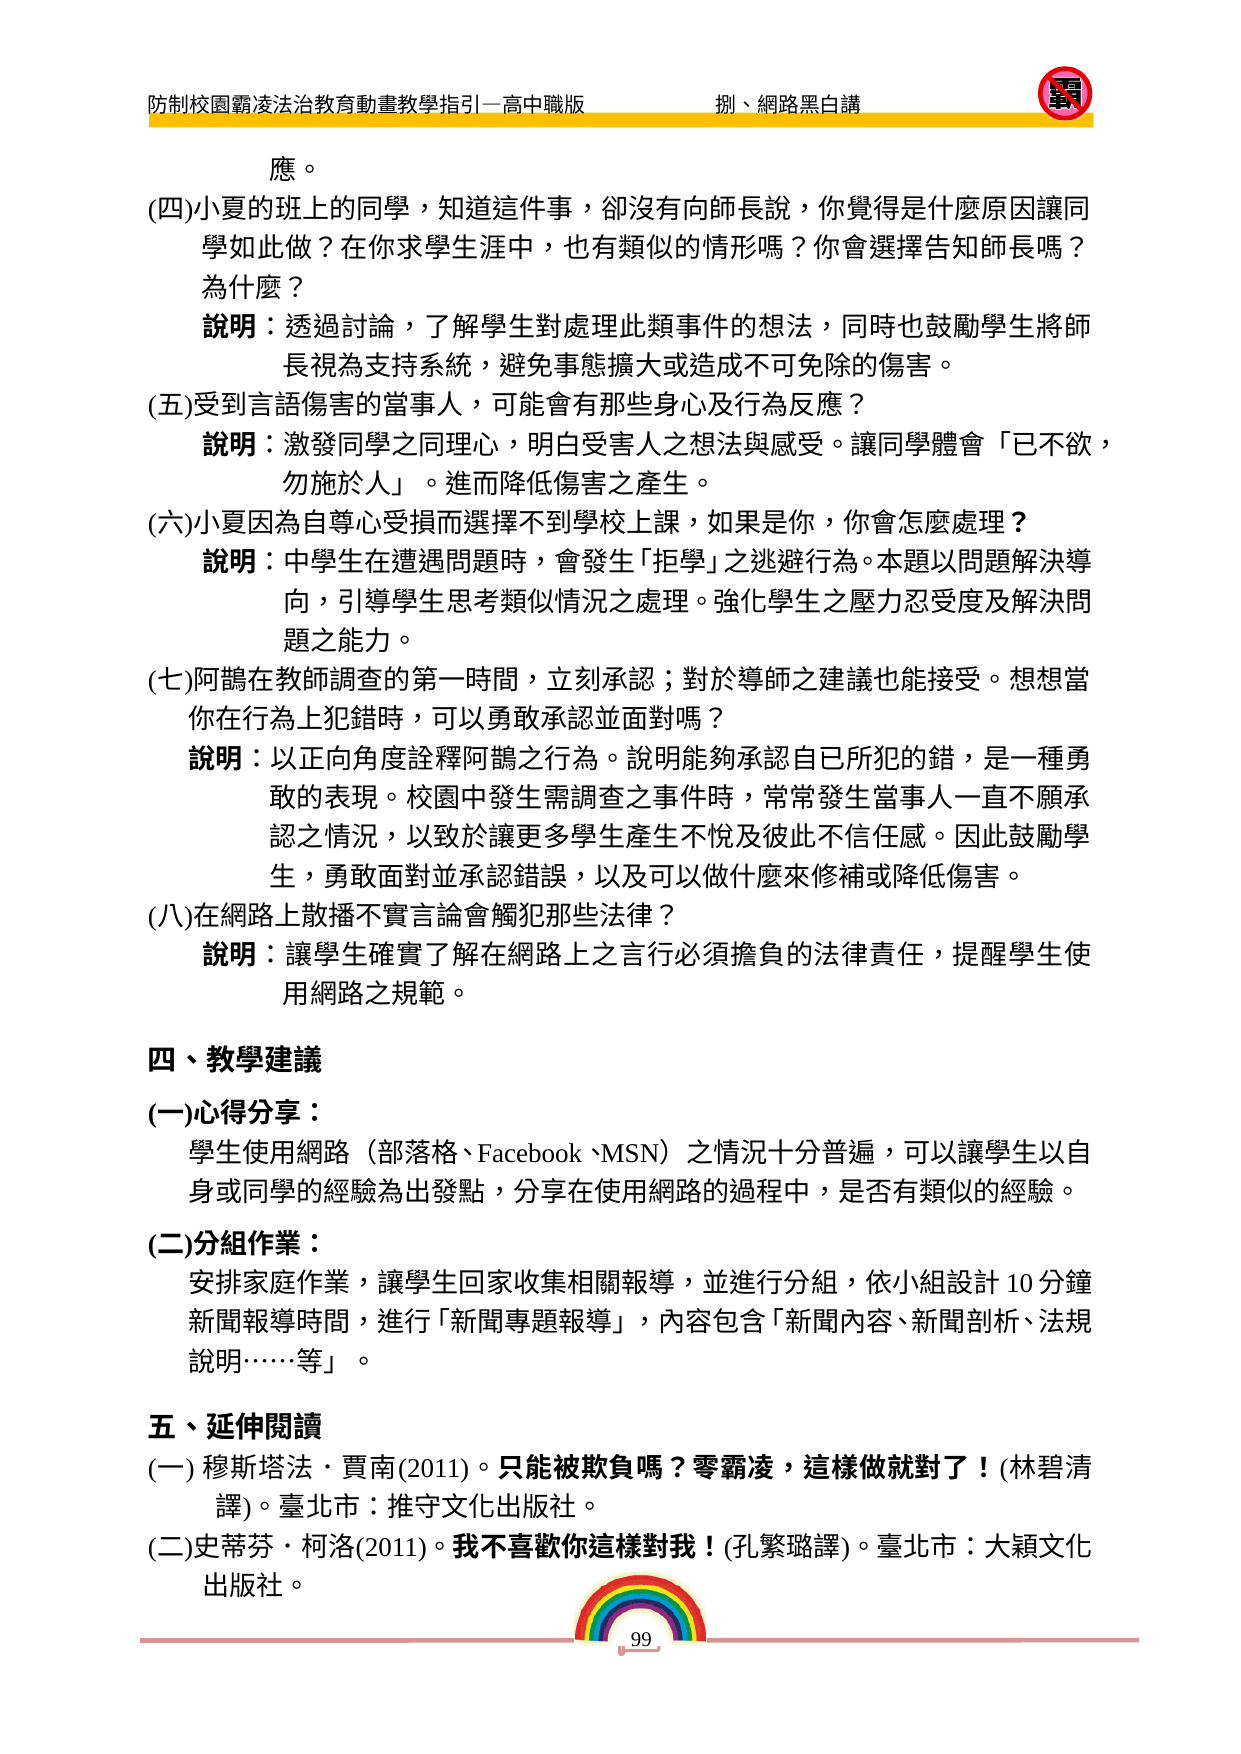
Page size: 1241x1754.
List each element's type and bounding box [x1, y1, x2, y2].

picture [1035, 63, 1095, 67]
picture [574, 1572, 707, 1646]
